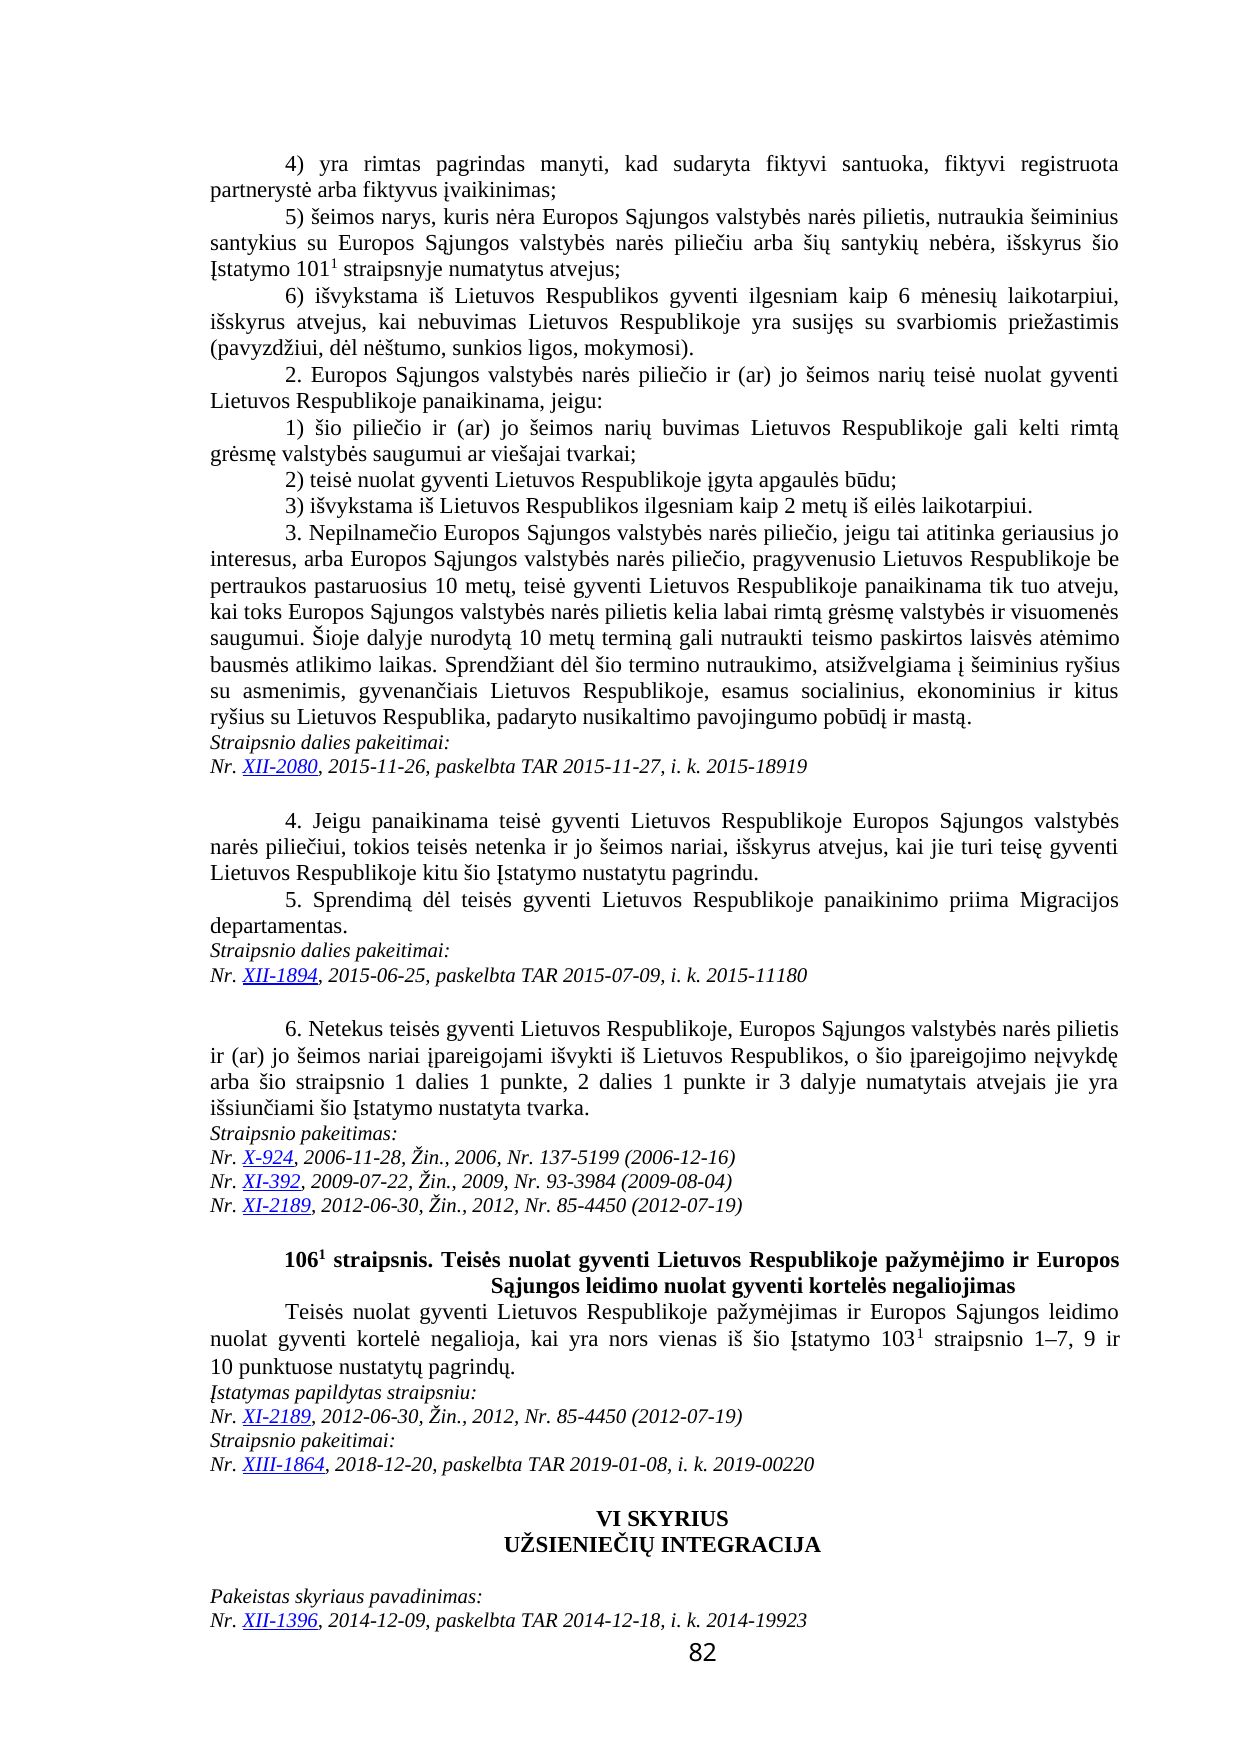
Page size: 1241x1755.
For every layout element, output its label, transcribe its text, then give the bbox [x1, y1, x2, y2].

text Nr. XII-1894, 2015-06-25, paskelbta TAR 2015-07-09, i. k. 2015-11180 [210, 962, 1120, 987]
text 1061 straipsnis. Teisės nuolat gyventi Lietuvos Respublikoje pažymėjimo ir Europos Sąjungos leidimo nuolat gyventi kortelės negaliojimas [284, 1246, 1120, 1298]
text Straipsnio dalies pakeitimai: [210, 938, 1120, 962]
text Nr. XIII-1864, 2018-12-20, paskelbta TAR 2019-01-08, i. k. 2019-00220 [210, 1452, 1120, 1476]
text Straipsnio pakeitimas: [210, 1121, 1120, 1145]
text Nr. XI-2189, 2012-06-30, Žin., 2012, Nr. 85-4450 (2012-07-19) [210, 1404, 1120, 1428]
text 5) šeimos narys, kuris nėra Europos Sąjungos valstybės narės pilietis, nutraukia šeiminius santykius su Europos Sąjungos valstybės narės piliečiu arba šių santykių nebėra, išskyrus šio Įstatymo 1011 straipsnyje numatytus atvejus; [210, 203, 1120, 282]
text 1) šio piliečio ir (ar) jo šeimos narių buvimas Lietuvos Respublikoje gali kelti rimtą grėsmę valstybės saugumui ar viešajai tvarkai; [210, 413, 1120, 466]
text 6. Netekus teisės gyventi Lietuvos Respublikoje, Europos Sąjungos valstybės narės pilietis ir (ar) jo šeimos nariai įpareigojami išvykti iš Lietuvos Respublikos, o šio įpareigojimo neįvykdę arba šio straipsnio 1 dalies 1 punkte, 2 dalies 1 punkte ir 3 dalyje numatytais atvejais jie yra išsiunčiami šio Įstatymo nustatyta tvarka. [210, 1015, 1120, 1121]
text Nr. X-924, 2006-11-28, Žin., 2006, Nr. 137-5199 (2006-12-16) [210, 1145, 1120, 1169]
text Nr. XI-392, 2009-07-22, Žin., 2009, Nr. 93-3984 (2009-08-04) [210, 1169, 1120, 1193]
text Straipsnio pakeitimai: [210, 1428, 1120, 1452]
text Pakeistas skyriaus pavadinimas: [210, 1584, 1120, 1608]
text 3. Nepilnamečio Europos Sąjungos valstybės narės piliečio, jeigu tai atitinka geriausius jo interesus, arba Europos Sąjungos valstybės narės piliečio, pragyvenusio Lietuvos Respublikoje be pertraukos pastaruosius 10 metų, teisė gyventi Lietuvos Respublikoje panaikinama tik tuo atveju, kai toks Europos Sąjungos valstybės narės pilietis kelia labai rimtą grėsmę valstybės ir visuomenės saugumui. Šioje dalyje nurodytą 10 metų terminą gali nutraukti teismo paskirtos laisvės atėmimo bausmės atlikimo laikas. Sprendžiant dėl šio termino nutraukimo, atsižvelgiama į šeiminius ryšius su asmenimis, gyvenančiais Lietuvos Respublikoje, esamus socialinius, ekonominius ir kitus ryšius su Lietuvos Respublika, padaryto nusikaltimo pavojingumo pobūdį ir mastą. [210, 519, 1120, 730]
text Nr. XII-1396, 2014-12-09, paskelbta TAR 2014-12-18, i. k. 2014-19923 [210, 1608, 1120, 1632]
text Įstatymas papildytas straipsniu: [210, 1380, 1120, 1404]
text 2. Europos Sąjungos valstybės narės piliečio ir (ar) jo šeimos narių teisė nuolat gyventi Lietuvos Respublikoje panaikinama, jeigu: [210, 361, 1120, 413]
text Nr. XII-2080, 2015-11-26, paskelbta TAR 2015-11-27, i. k. 2015-18919 [210, 754, 1120, 778]
text Straipsnio dalies pakeitimai: [210, 730, 1120, 754]
text 2) teisė nuolat gyventi Lietuvos Respublikoje įgyta apgaulės būdu; [210, 466, 1120, 493]
text Teisės nuolat gyventi Lietuvos Respublikoje pažymėjimas ir Europos Sąjungos leidimo nuolat gyventi kortelė negalioja, kai yra nors vienas iš šio Įstatymo 1031 straipsnio 1–7, 9 ir 10 punktuose nustatytų pagrindų. [210, 1298, 1120, 1380]
text 6) išvykstama iš Lietuvos Respublikos gyventi ilgesniam kaip 6 mėnesių laikotarpiui, išskyrus atvejus, kai nebuvimas Lietuvos Respublikoje yra susijęs su svarbiomis priežastimis (pavyzdžiui, dėl nėštumo, sunkios ligos, mokymosi). [210, 282, 1120, 361]
text 5. Sprendimą dėl teisės gyventi Lietuvos Respublikoje panaikinimo priima Migracijos departamentas. [210, 886, 1120, 938]
text 4) yra rimtas pagrindas manyti, kad sudaryta fiktyvi santuoka, fiktyvi registruota partnerystė arba fiktyvus įvaikinimas; [210, 150, 1120, 203]
text 3) išvykstama iš Lietuvos Respublikos ilgesniam kaip 2 metų iš eilės laikotarpiui. [210, 493, 1120, 519]
text VI SKYRIUS [210, 1505, 1120, 1531]
text Nr. XI-2189, 2012-06-30, Žin., 2012, Nr. 85-4450 (2012-07-19) [210, 1193, 1120, 1217]
text 4. Jeigu panaikinama teisė gyventi Lietuvos Respublikoje Europos Sąjungos valstybės narės piliečiui, tokios teisės netenka ir jo šeimos nariai, išskyrus atvejus, kai jie turi teisę gyventi Lietuvos Respublikoje kitu šio Įstatymo nustatytu pagrindu. [210, 807, 1120, 886]
text UŽSIENIEČIŲ INTEGRACIJA [210, 1531, 1120, 1558]
